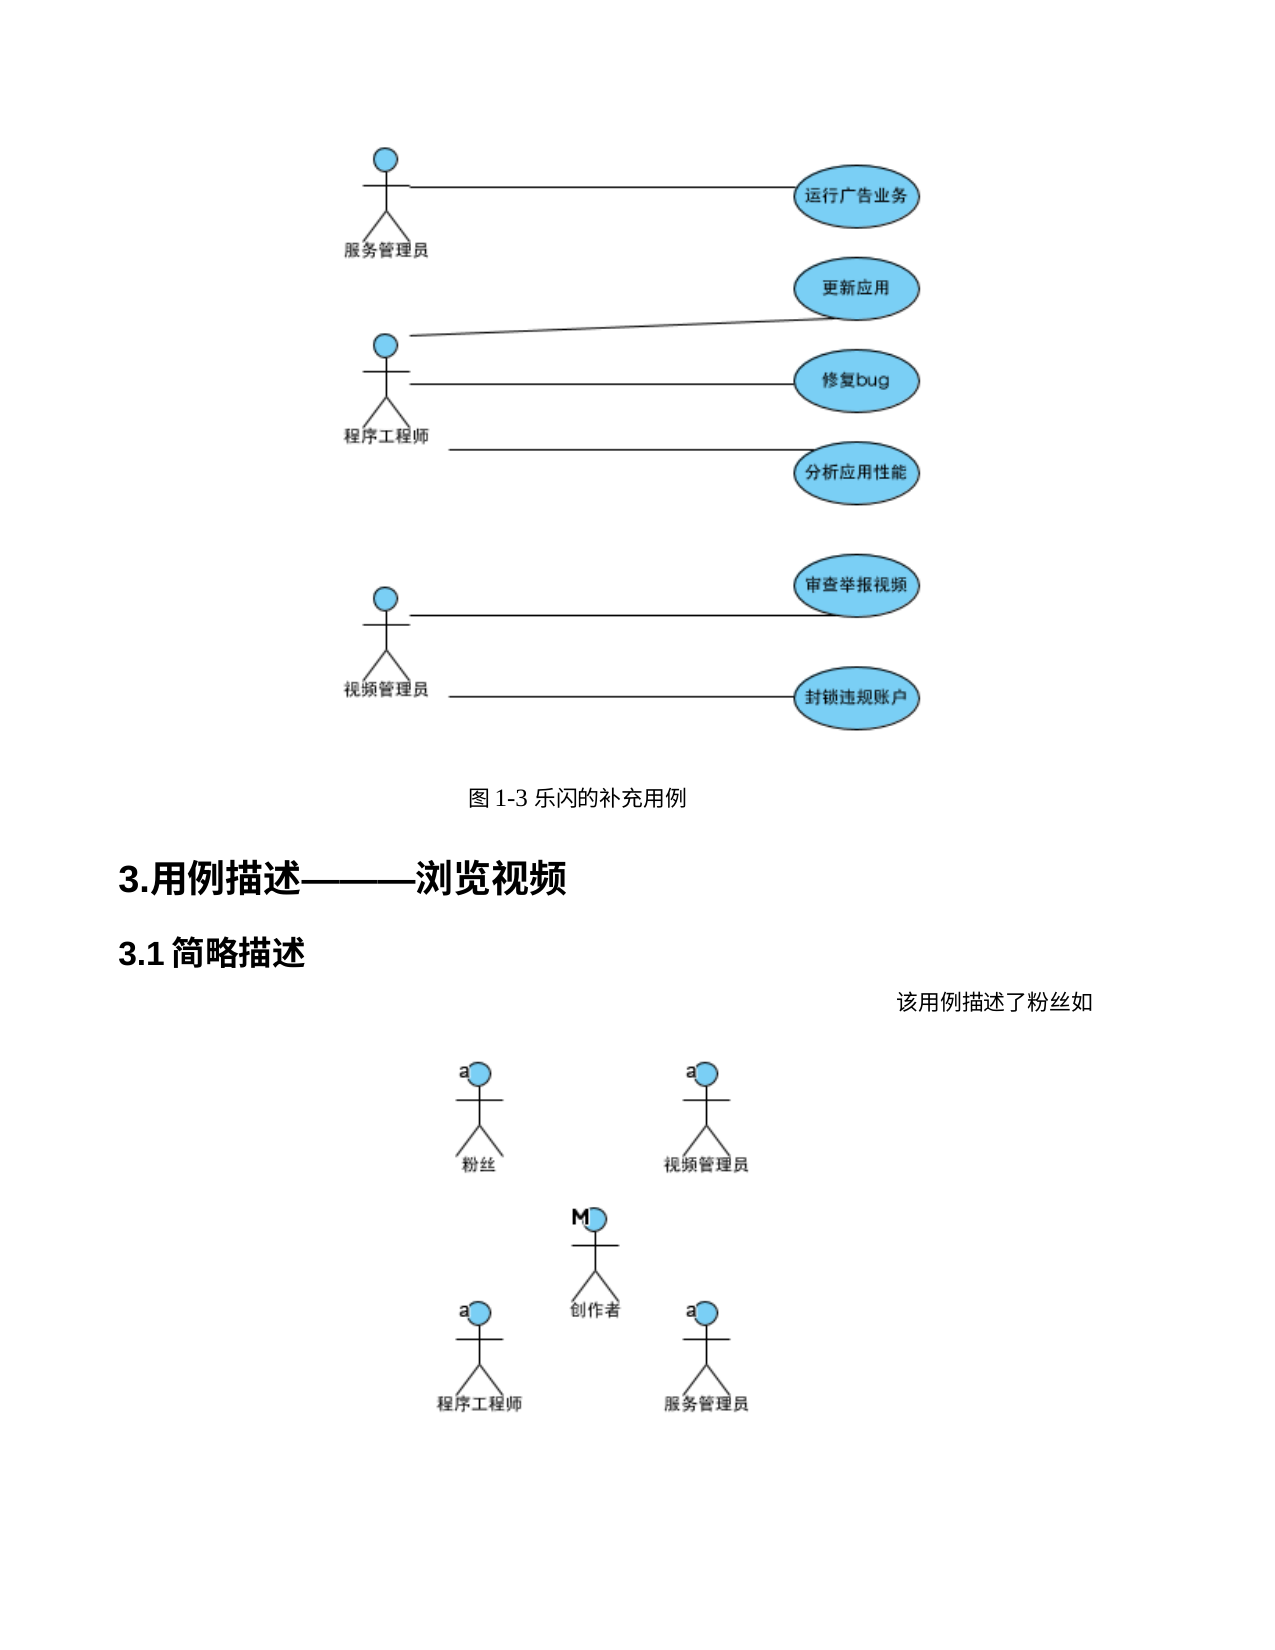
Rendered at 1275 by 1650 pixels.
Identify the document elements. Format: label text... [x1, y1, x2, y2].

subtitle 3.用例描述———浏览视频 [118, 856, 1157, 900]
picture [274, 984, 897, 1503]
text [118, 984, 274, 1016]
text 该用例描述了粉丝如 [897, 984, 1157, 1016]
picture [200, 118, 1075, 776]
subtitle 3.1简略描述 [118, 933, 1157, 972]
text 图1-3 乐闪的补充用例 [118, 776, 1157, 812]
